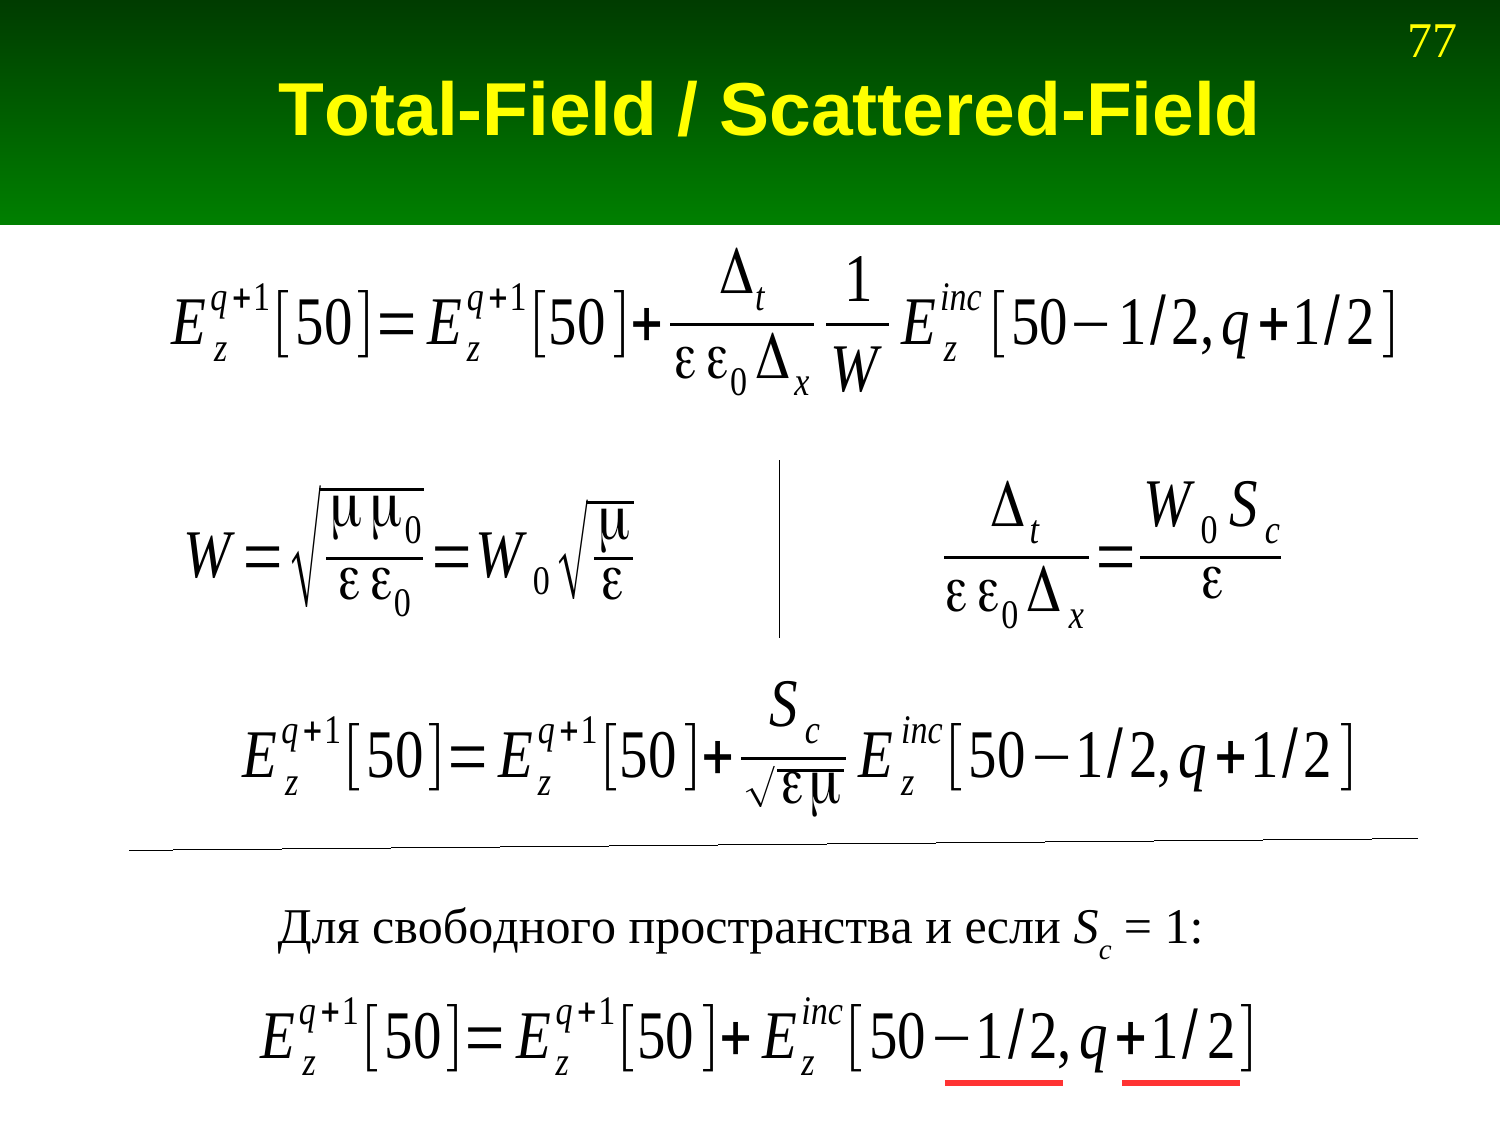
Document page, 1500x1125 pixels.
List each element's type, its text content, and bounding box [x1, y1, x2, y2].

title Total-Field / Scattered-Field [100, 7, 1441, 204]
chart [926, 466, 1300, 638]
chart [242, 986, 1269, 1083]
chart [224, 667, 1368, 821]
chart [169, 484, 650, 625]
text_box Для свободного пространства и если Sc = 1: [262, 885, 1219, 973]
chart [153, 242, 1410, 405]
